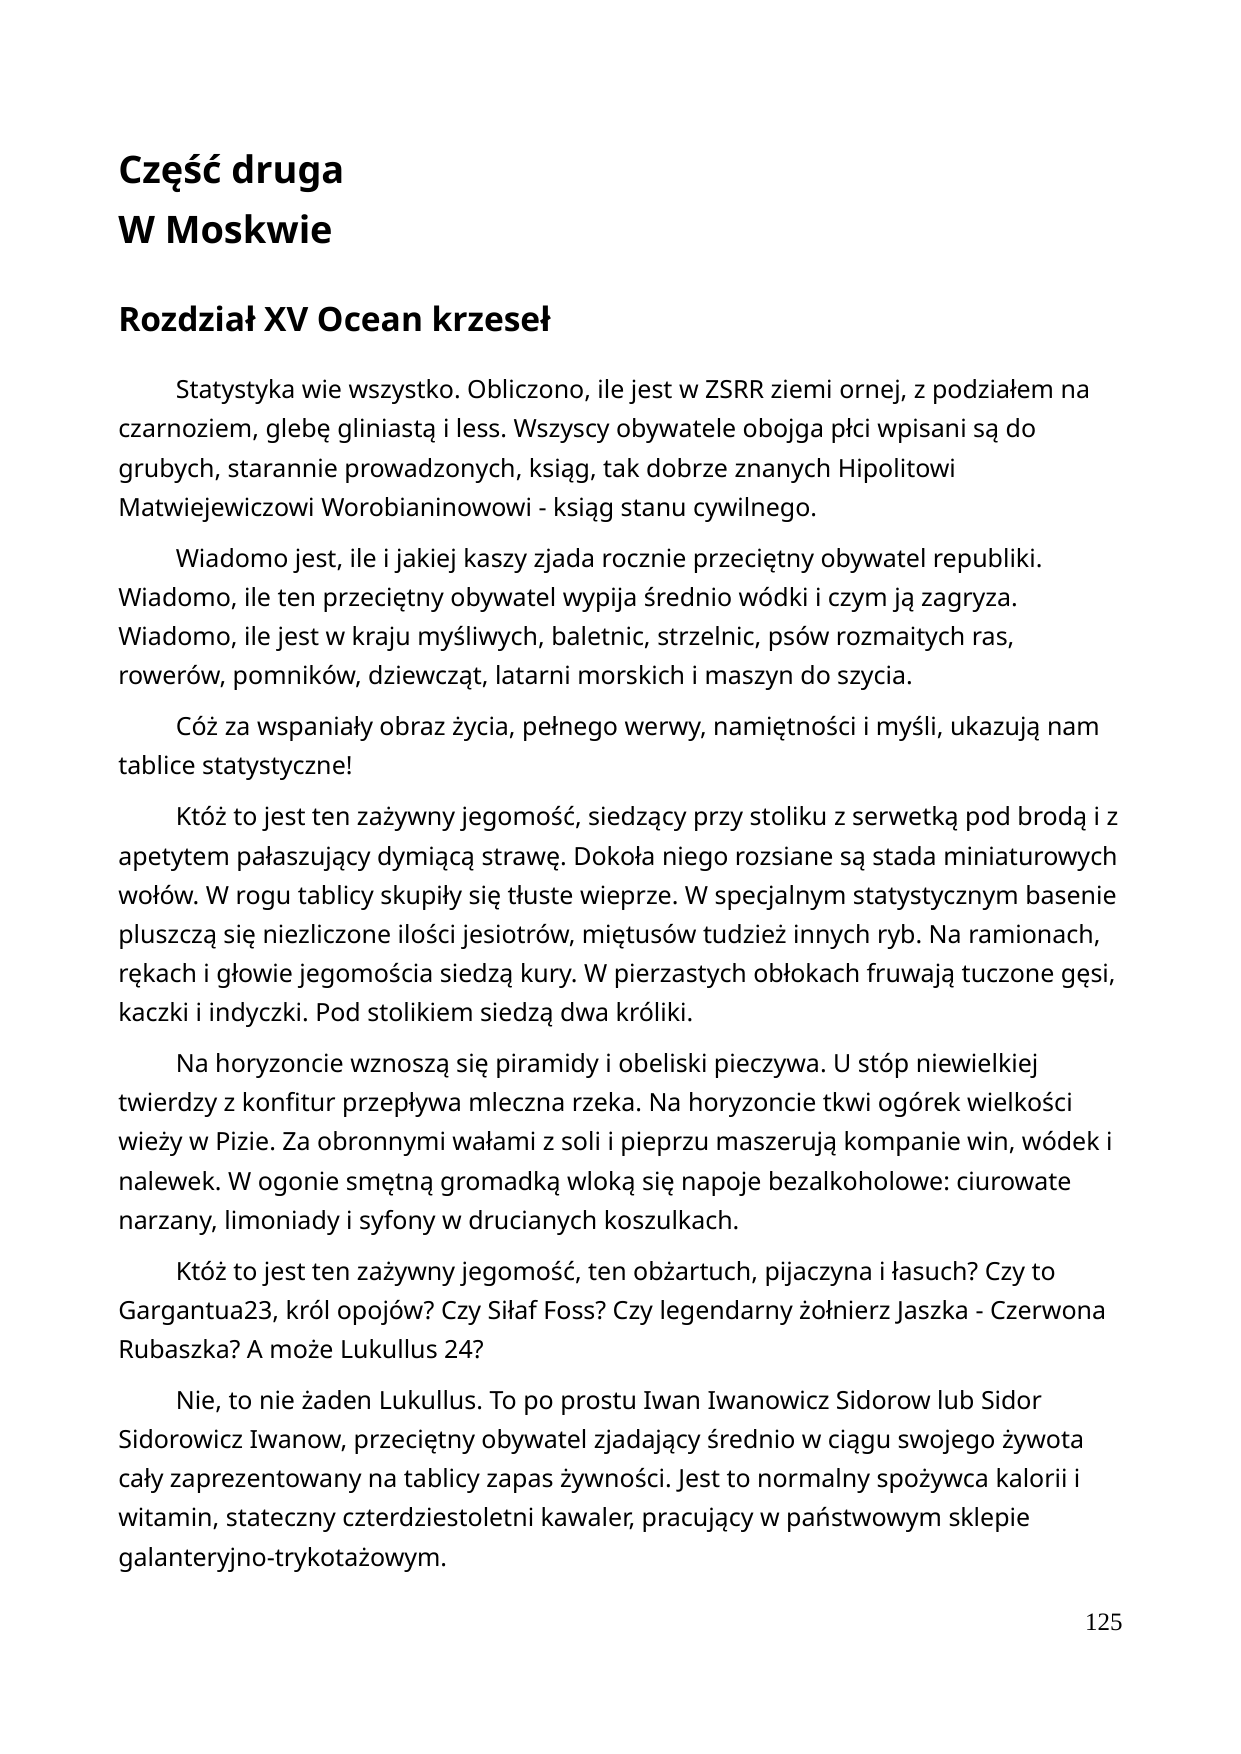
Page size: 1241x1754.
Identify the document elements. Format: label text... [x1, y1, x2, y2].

text Wiadomo jest, ile i jakiej kaszy zjada rocznie przeciętny obywatel republiki. Wiadomo, ile ten przeciętny obywatel wypija średnio wódki i czym ją zagryza. Wiadomo, ile jest w kraju myśliwych, baletnic, strzelnic, psów rozmaitych ras, rowerów, pomników, dziewcząt, latarni morskich i maszyn do szycia. [118, 540, 1122, 692]
text Statystyka wie wszystko. Obliczono, ile jest w ZSRR ziemi ornej, z podziałem na czarnoziem, glebę gliniastą i less. Wszyscy obywatele obojga płci wpisani są do grubych, starannie prowadzonych, ksiąg, tak dobrze znanych Hipolitowi Matwiejewiczowi Worobianinowowi - ksiąg stanu cywilnego. [118, 372, 1122, 523]
text Któż to jest ten zażywny jegomość, siedzący przy stoliku z serwetką pod brodą i z apetytem pałaszujący dymiącą strawę. Dokoła niego rozsiane są stada miniaturowych wołów. W rogu tablicy skupiły się tłuste wieprze. W specjalnym statystycznym basenie pluszczą się niezliczone ilości jesiotrów, miętusów tudzież innych ryb. Na ramionach, rękach i głowie jegomościa siedzą kury. W pierzastych obłokach fruwają tuczone gęsi, kaczki i indyczki. Pod stolikiem siedzą dwa króliki. [118, 799, 1122, 1029]
text Któż to jest ten zażywny jegomość, ten obżartuch, pijaczyna i łasuch? Czy to Gargantua23, król opojów? Czy Siłaf Foss? Czy legendarny żołnierz Jaszka - Czerwona Rubaszka? A może Lukullus 24? [118, 1253, 1122, 1366]
subtitle Część druga W Moskwie [118, 143, 1122, 254]
text Na horyzoncie wznoszą się piramidy i obeliski pieczywa. U stóp niewielkiej twierdzy z konfitur przepływa mleczna rzeka. Na horyzoncie tkwi ogórek wielkości wieży w Pizie. Za obronnymi wałami z soli i pieprzu maszerują kompanie win, wódek i nalewek. W ogonie smętną gromadką wloką się napoje bezalkoholowe: ciurowate narzany, limoniady i syfony w drucianych koszulkach. [118, 1046, 1122, 1236]
text Nie, to nie żaden Lukullus. To po prostu Iwan Iwanowicz Sidorow lub Sidor Sidorowicz Iwanow, przeciętny obywatel zjadający średnio w ciągu swojego żywota cały zaprezentowany na tablicy zapas żywności. Jest to normalny spożywca kalorii i witamin, stateczny czterdziestoletni kawaler, pracujący w państwowym sklepie galanteryjno-trykotażowym. [118, 1383, 1122, 1573]
text Cóż za wspaniały obraz życia, pełnego werwy, namiętności i myśli, ukazują nam tablice statystyczne! [118, 709, 1122, 782]
subtitle Rozdział XV Ocean krzeseł [118, 295, 1122, 341]
